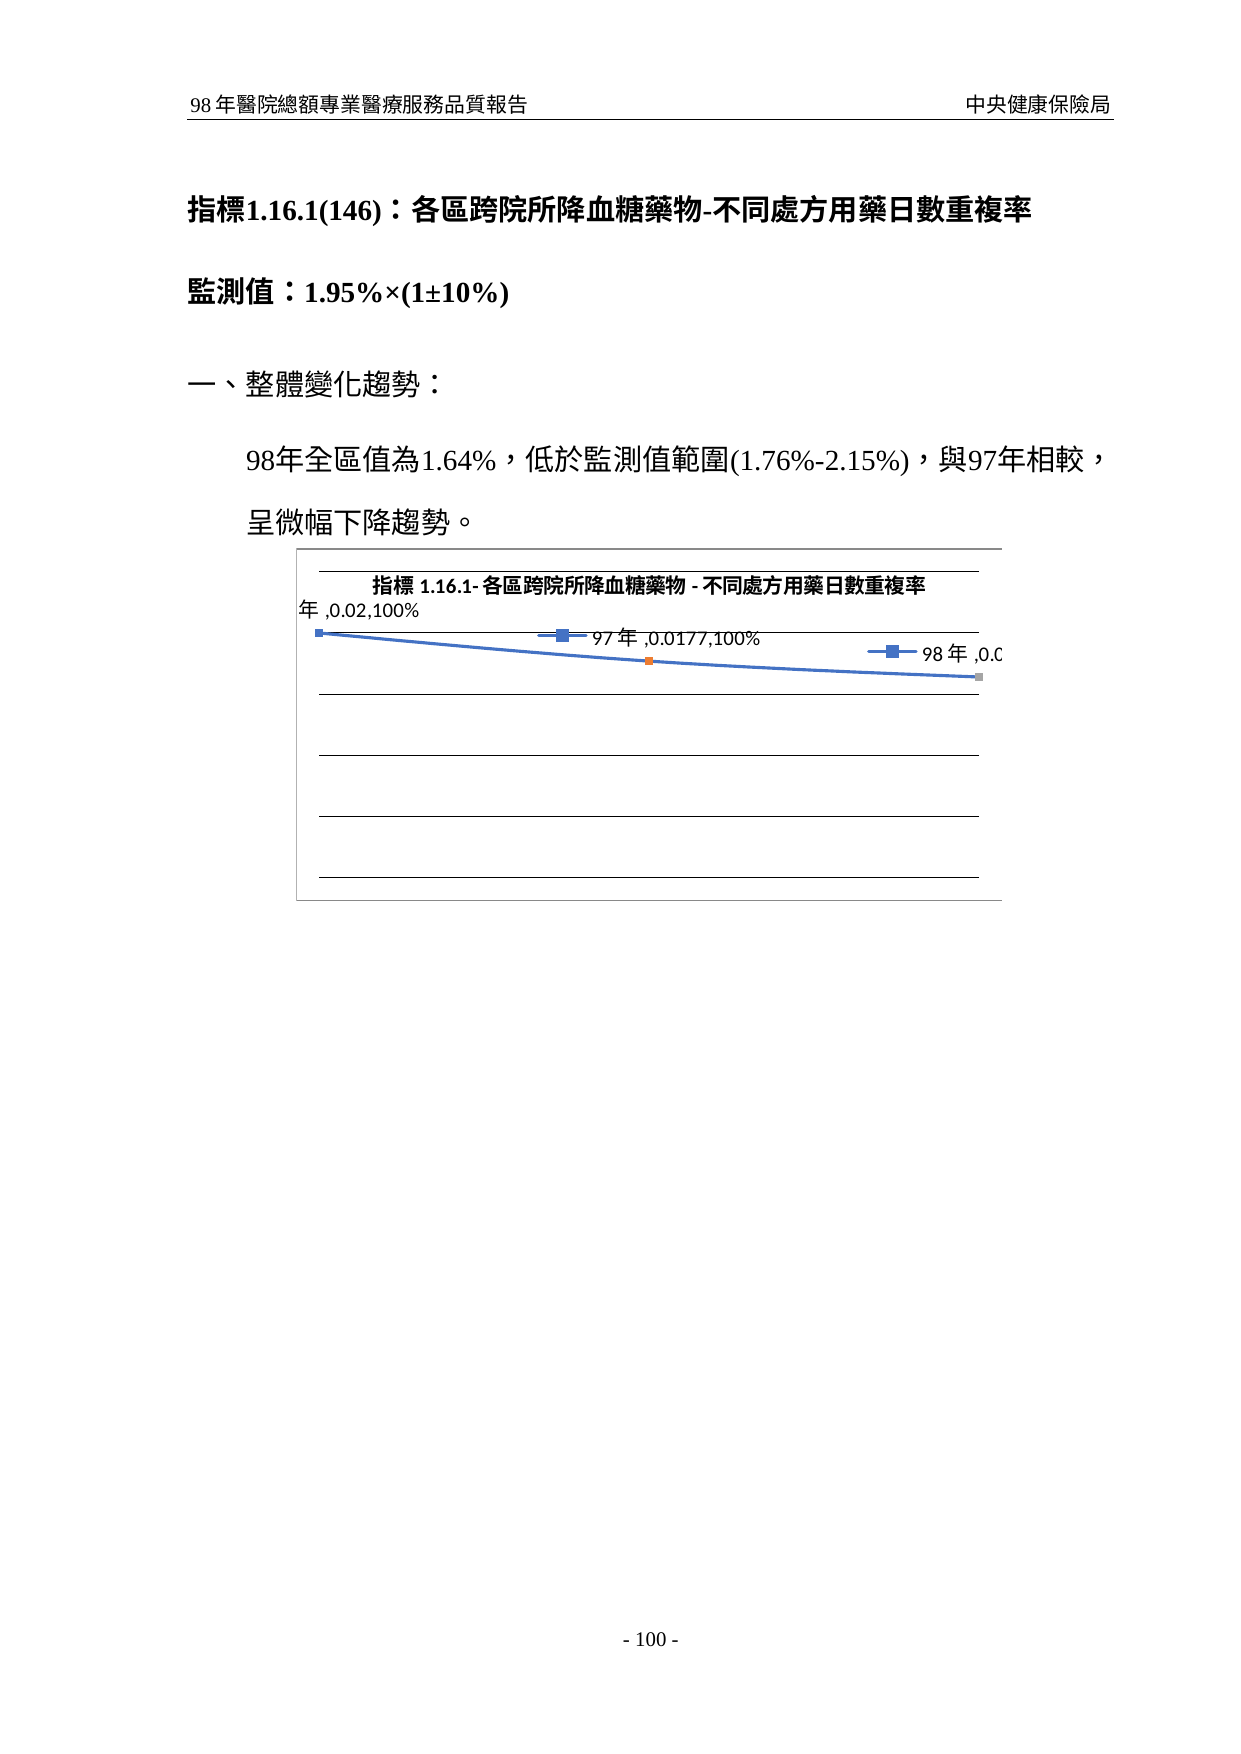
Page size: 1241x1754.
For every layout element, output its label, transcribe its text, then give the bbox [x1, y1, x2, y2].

text 監測值：1.95%×(1±10%) [187, 248, 1114, 310]
text 指標1.16.1(146)：各區跨院所降血糖藥物-不同處方用藥日數重複率 [187, 166, 1114, 229]
text 一、整體變化趨勢： [187, 341, 1114, 404]
text 98年全區值為1.64%，低於監測值範圍(1.76%-2.15%)，與97年相較，呈微幅下降趨勢。 [246, 416, 1114, 541]
